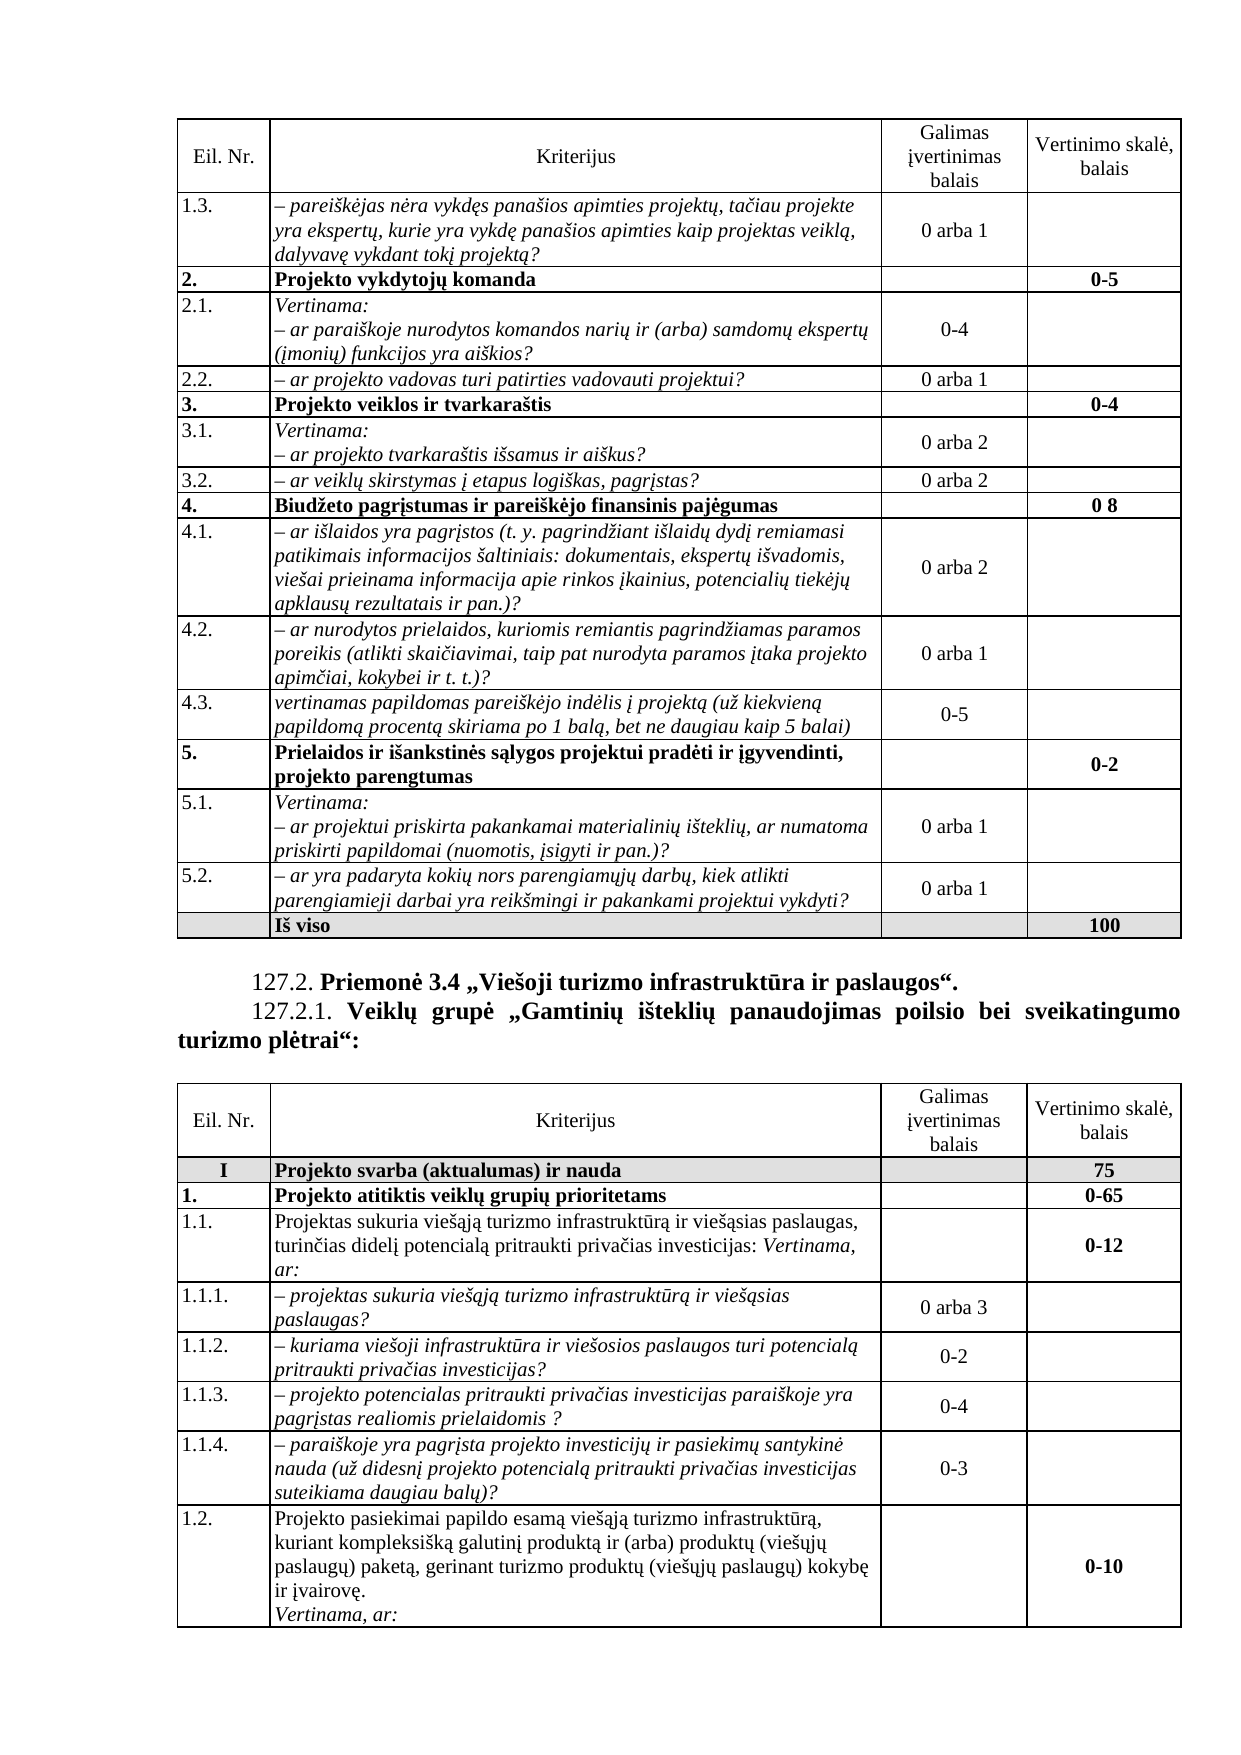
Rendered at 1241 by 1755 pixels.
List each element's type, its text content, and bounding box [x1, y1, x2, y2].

table_cell [1028, 1333, 1180, 1381]
table_cell [1028, 418, 1180, 466]
table_cell [882, 1209, 1026, 1281]
table_cell [1023, 267, 1027, 291]
table_cell Projekto svarba (aktualumas) ir nauda [271, 1158, 880, 1182]
table_cell 1.2. [178, 1506, 269, 1626]
table_cell 0-4 [1028, 392, 1032, 416]
table_cell [1028, 468, 1032, 492]
table_header Eil. Nr. [178, 120, 269, 192]
table_cell [882, 493, 886, 517]
table_cell 0-5 [1028, 267, 1032, 291]
table_cell 0 arba 1 [882, 790, 1027, 862]
table_header Kriterijus [271, 120, 881, 192]
table_cell [1028, 863, 1180, 912]
table_cell [1028, 690, 1180, 738]
table_cell Iš viso [271, 913, 881, 937]
table_cell I [178, 1158, 270, 1182]
table_cell 0 arba 1 [882, 863, 1027, 912]
table_cell 5. [178, 740, 269, 788]
table_cell 1.1.2. [178, 1333, 269, 1381]
table_cell [1028, 617, 1180, 689]
table_cell [1028, 519, 1180, 615]
table_cell 0 arba 1 [882, 617, 1027, 689]
table_cell 1.1.1. [178, 1283, 269, 1331]
table_cell 1.1.3. [178, 1382, 269, 1430]
table_cell [882, 392, 886, 416]
table_cell 0-2 [1028, 740, 1180, 788]
table_cell 4.1. [178, 519, 269, 615]
table_cell 1.1.4. [178, 1432, 269, 1504]
table_cell 3.1. [178, 418, 269, 466]
table_cell 0 arba 1 [882, 193, 1027, 266]
table_cell 0-2 [882, 1333, 1026, 1381]
table_cell 0-12 [1028, 1209, 1180, 1281]
table_header Kriterijus [271, 1084, 880, 1156]
table_cell [178, 913, 269, 937]
table_cell 0 arba 2 [882, 519, 1027, 615]
table_cell [1028, 1432, 1180, 1504]
table_cell 1.3. [178, 193, 269, 266]
table_cell [1028, 293, 1180, 365]
table_cell 0-5 [882, 690, 1027, 738]
table_cell [1023, 392, 1027, 416]
table_cell 5.1. [178, 790, 269, 862]
text 127.2. Priemonė 3.4 „Viešoji turizmo infrastruktūra ir paslaugos“. [177, 967, 1181, 996]
text 127.2.1. Veiklų grupė „Gamtinių išteklių panaudojimas poilsio bei sveikatingumo turizmo plėtrai“: [177, 996, 1181, 1054]
table_cell 4.3. [178, 690, 269, 738]
table_cell 75 [1028, 1158, 1180, 1182]
table_cell 5.2. [178, 863, 269, 912]
table_cell 0 8 [1028, 493, 1032, 517]
table_cell [882, 1506, 1026, 1626]
table_cell 0 arba 2 [882, 418, 1027, 466]
table_cell 0-3 [882, 1432, 1026, 1504]
table_cell [1028, 1382, 1180, 1430]
table_cell [1028, 1283, 1180, 1331]
table_header Vertinimo skalė, balais [1028, 1084, 1180, 1156]
table_cell 0-4 [882, 1382, 1026, 1430]
table_cell 0-4 [882, 293, 1027, 365]
table_cell [882, 913, 1027, 937]
table_cell 0-10 [1028, 1506, 1180, 1626]
table_cell 4.2. [178, 617, 269, 689]
table_cell [1028, 367, 1032, 391]
table_cell 0 arba 3 [882, 1283, 1026, 1331]
table_cell [1028, 790, 1180, 862]
table_cell 1.1. [178, 1209, 269, 1281]
table_cell 100 [1028, 913, 1180, 937]
table_cell [1023, 493, 1027, 517]
table_cell [882, 740, 1027, 788]
table_cell [1028, 193, 1180, 266]
table_header Vertinimo skalė, balais [1028, 120, 1180, 192]
table_cell 2.1. [178, 293, 269, 365]
table_cell [882, 267, 886, 291]
table_header Eil. Nr. [178, 1084, 270, 1156]
table_cell [882, 1158, 1026, 1182]
